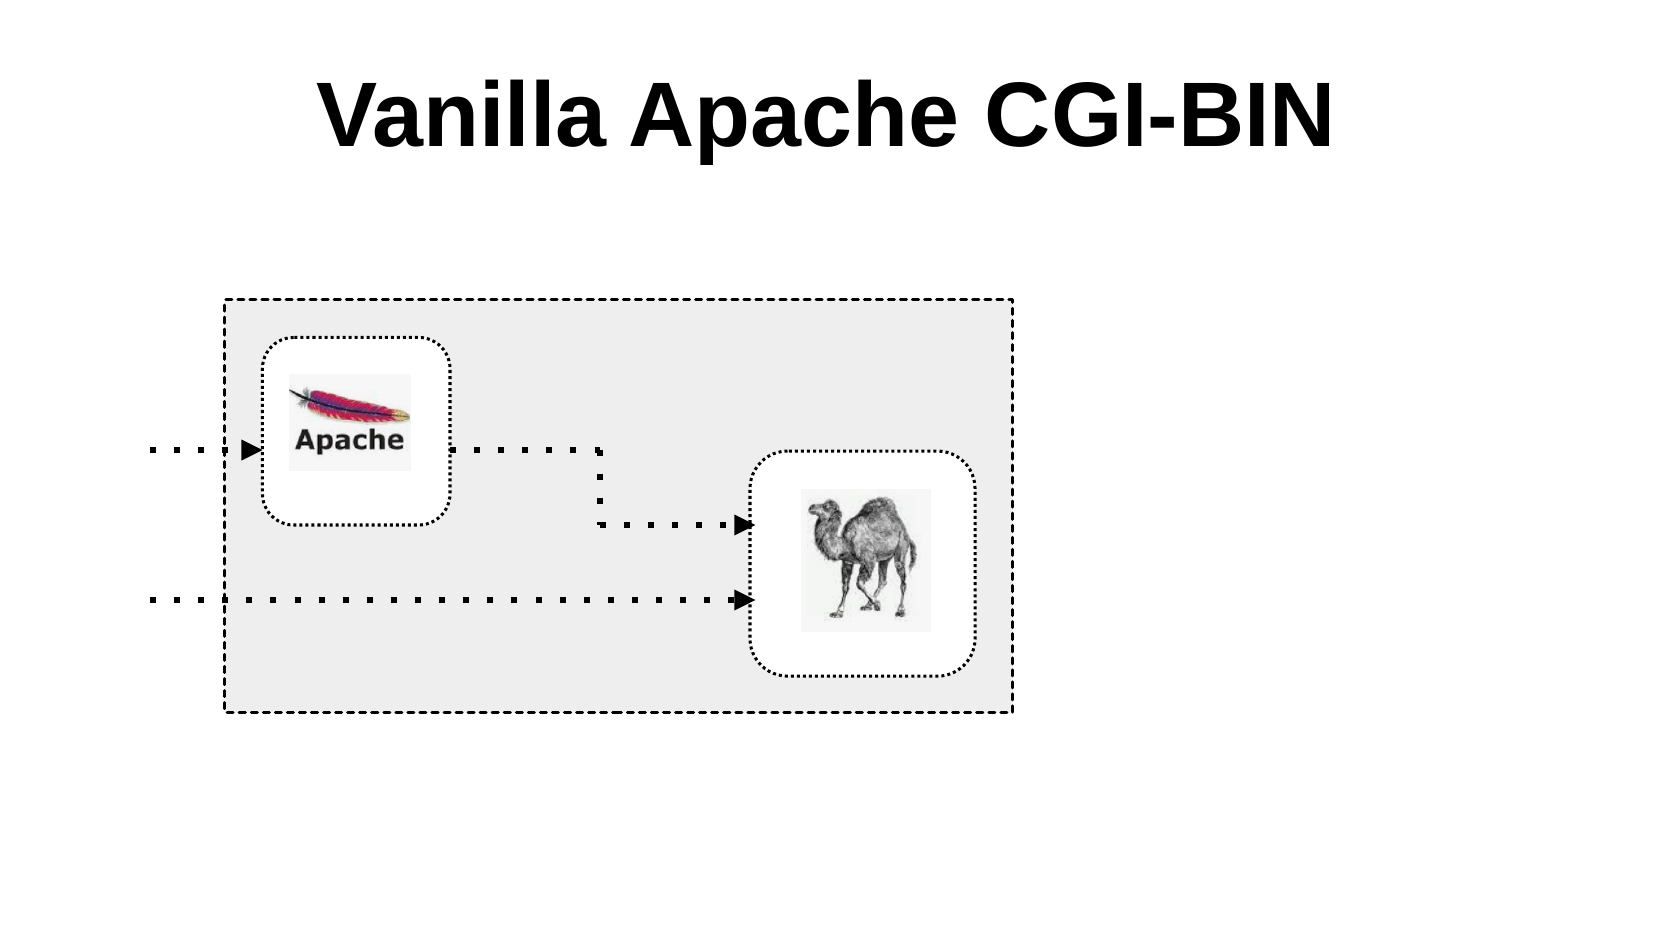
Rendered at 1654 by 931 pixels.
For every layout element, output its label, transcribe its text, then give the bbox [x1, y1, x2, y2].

title Vanilla Apache CGI-BIN [82, 37, 1571, 193]
picture [801, 489, 931, 632]
picture [289, 374, 413, 471]
text_box [224, 299, 1013, 713]
